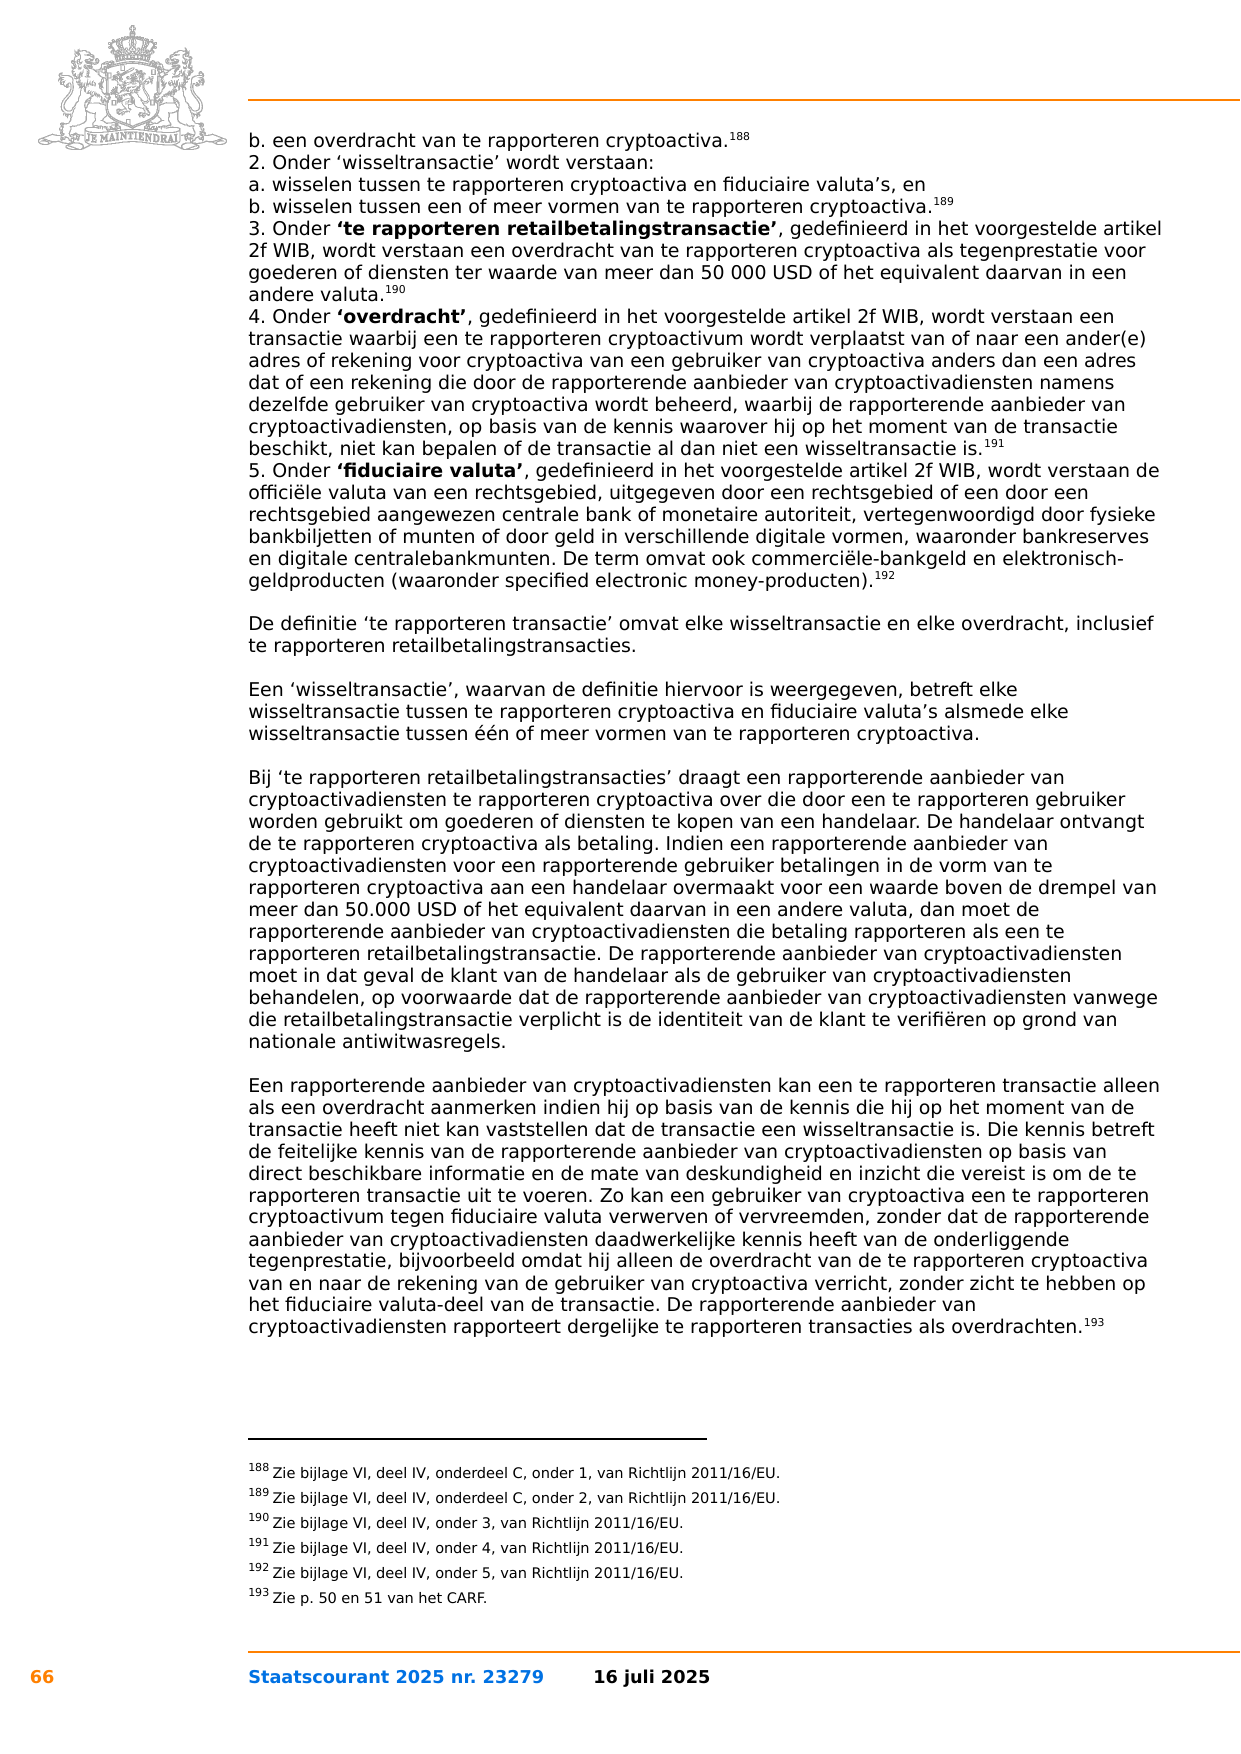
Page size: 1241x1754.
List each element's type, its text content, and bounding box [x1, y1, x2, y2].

text Zie bijlage VI, deel IV, onderdeel C, onder 1, van Richtlijn 2011/16/EU. [248, 1461, 1163, 1483]
text 5. Onder ‘fiduciaire valuta’, gedefinieerd in het voorgestelde artikel 2f WIB, wordt verstaan de officiële valuta van een rechtsgebied, uitgegeven door een rechtsgebied of een door een rechtsgebied aangewezen centrale bank of monetaire autoriteit, vertegenwoordigd door fysieke bankbiljetten of munten of door geld in verschillende digitale vormen, waaronder bankreserves en digitale centralebankmunten. De term omvat ook commerciële-bankgeld en elektronisch-geldproducten (waaronder specified electronic money-producten). [248, 459, 1163, 591]
text Een rapporterende aanbieder van cryptoactivadiensten kan een te rapporteren transactie alleen als een overdracht aanmerken indien hij op basis van de kennis die hij op het moment van de transactie heeft niet kan vaststellen dat de transactie een wisseltransactie is. Die kennis betreft de feitelijke kennis van de rapporterende aanbieder van cryptoactivadiensten op basis van direct beschikbare informatie en de mate van deskundigheid en inzicht die vereist is om de te rapporteren transactie uit te voeren. Zo kan een gebruiker van cryptoactiva een te rapporteren cryptoactivum tegen fiduciaire valuta verwerven of vervreemden, zonder dat de rapporterende aanbieder van cryptoactivadiensten daadwerkelijke kennis heeft van de onderliggende tegenprestatie, bijvoorbeeld omdat hij alleen de overdracht van de te rapporteren cryptoactiva van en naar de rekening van de gebruiker van cryptoactiva verricht, zonder zicht te hebben op het fiduciaire valuta-deel van de transactie. De rapporterende aanbieder van cryptoactivadiensten rapporteert dergelijke te rapporteren transacties als overdrachten. [248, 1074, 1163, 1338]
text b. een overdracht van te rapporteren cryptoactiva. [248, 130, 1163, 152]
text b. wisselen tussen een of meer vormen van te rapporteren cryptoactiva. [248, 196, 1163, 218]
text 3. Onder ‘te rapporteren retailbetalingstransactie’, gedefinieerd in het voorgestelde artikel 2f WIB, wordt verstaan een overdracht van te rapporteren cryptoactiva als tegenprestatie voor goederen of diensten ter waarde van meer dan 50 000 USD of het equivalent daarvan in een andere valuta. [248, 218, 1163, 306]
text Bij ‘te rapporteren retailbetalingstransacties’ draagt een rapporterende aanbieder van cryptoactivadiensten te rapporteren cryptoactiva over die door een te rapporteren gebruiker worden gebruikt om goederen of diensten te kopen van een handelaar. De handelaar ontvangt de te rapporteren cryptoactiva als betaling. Indien een rapporterende aanbieder van cryptoactivadiensten voor een rapporterende gebruiker betalingen in de vorm van te rapporteren cryptoactiva aan een handelaar overmaakt voor een waarde boven de drempel van meer dan 50.000 USD of het equivalent daarvan in een andere valuta, dan moet de rapporterende aanbieder van cryptoactivadiensten die betaling rapporteren als een te rapporteren retailbetalingstransactie. De rapporterende aanbieder van cryptoactivadiensten moet in dat geval de klant van de handelaar als de gebruiker van cryptoactivadiensten behandelen, op voorwaarde dat de rapporterende aanbieder van cryptoactivadiensten vanwege die retailbetalingstransactie verplicht is de identiteit van de klant te verifiëren op grond van nationale antiwitwasregels. [248, 767, 1163, 1053]
text Zie bijlage VI, deel IV, onder 3, van Richtlijn 2011/16/EU. [248, 1511, 1163, 1533]
text Zie bijlage VI, deel IV, onder 5, van Richtlijn 2011/16/EU. [248, 1561, 1163, 1583]
text 2. Onder ‘wisseltransactie’ wordt verstaan: [248, 152, 1163, 174]
text Een ‘wisseltransactie’, waarvan de definitie hiervoor is weergegeven, betreft elke wisseltransactie tussen te rapporteren cryptoactiva en fiduciaire valuta’s alsmede elke wisseltransactie tussen één of meer vormen van te rapporteren cryptoactiva. [248, 679, 1163, 745]
text Zie p. 50 en 51 van het CARF. [248, 1586, 1163, 1608]
text De definitie ‘te rapporteren transactie’ omvat elke wisseltransactie en elke overdracht, inclusief te rapporteren retailbetalingstransacties. [248, 613, 1163, 657]
text Zie bijlage VI, deel IV, onder 4, van Richtlijn 2011/16/EU. [248, 1536, 1163, 1558]
text a. wisselen tussen te rapporteren cryptoactiva en fiduciaire valuta’s, en [248, 174, 1163, 196]
picture [38, 25, 227, 150]
text 4. Onder ‘overdracht’, gedefinieerd in het voorgestelde artikel 2f WIB, wordt verstaan een transactie waarbij een te rapporteren cryptoactivum wordt verplaatst van of naar een ander(e) adres of rekening voor cryptoactiva van een gebruiker van cryptoactiva anders dan een adres dat of een rekening die door de rapporterende aanbieder van cryptoactivadiensten namens dezelfde gebruiker van cryptoactiva wordt beheerd, waarbij de rapporterende aanbieder van cryptoactivadiensten, op basis van de kennis waarover hij op het moment van de transactie beschikt, niet kan bepalen of de transactie al dan niet een wisseltransactie is. [248, 306, 1163, 459]
text Zie bijlage VI, deel IV, onderdeel C, onder 2, van Richtlijn 2011/16/EU. [248, 1486, 1163, 1508]
